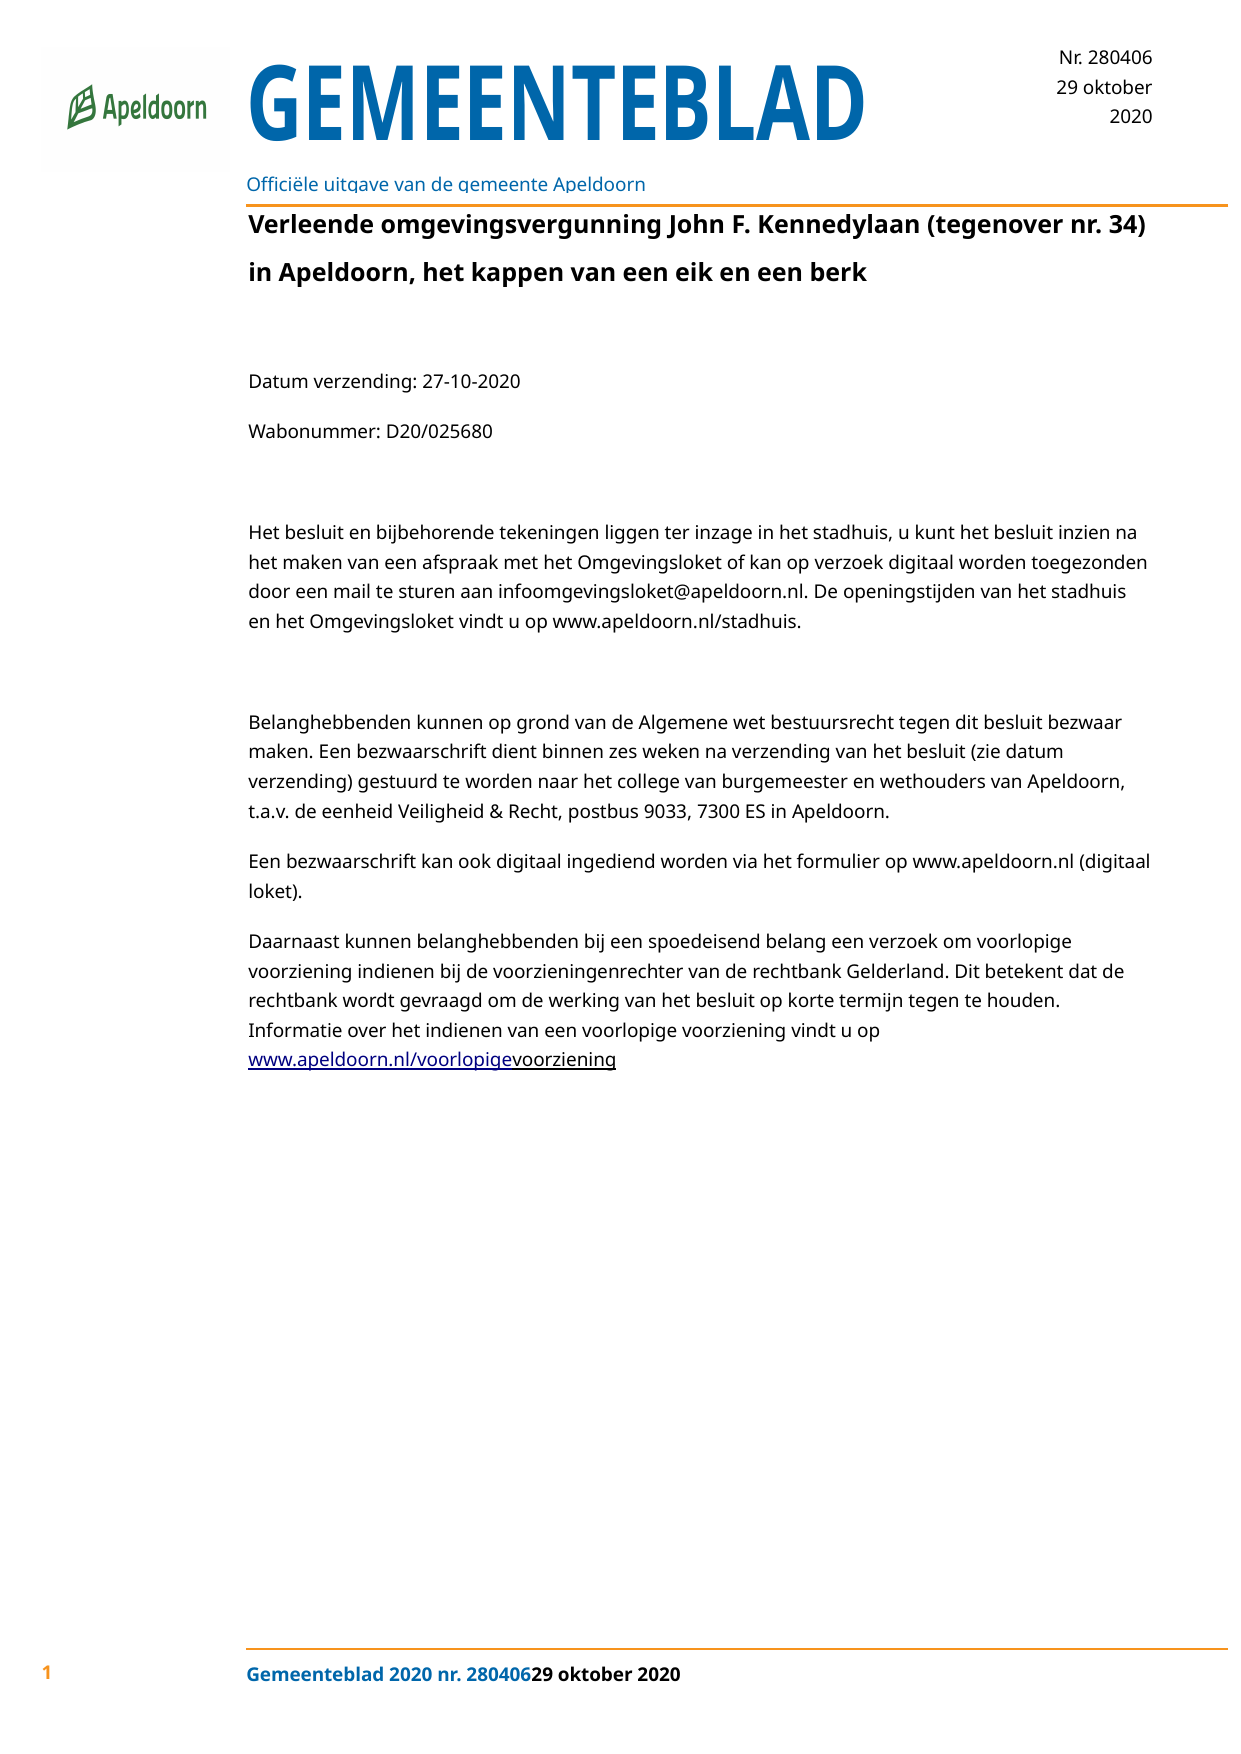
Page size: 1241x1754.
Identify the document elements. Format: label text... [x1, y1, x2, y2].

text Daarnaast kunnen belanghebbenden bij een spoedeisend belang een verzoek om voorlopige voorziening indienen bij de voorzieningenrechter van de rechtbank Gelderland. Dit betekent dat de rechtbank wordt gevraagd om de werking van het besluit op korte termijn tegen te houden. Informatie over het indienen van een voorlopige voorziening vindt u op www.apeldoorn.nl/voorlopigevoorziening [248, 928, 1152, 1072]
picture [41, 47, 231, 172]
text Verleende omgevingsvergunning John F. Kennedylaan (tegenover nr. 34) in Apeldoorn, het kappen van een eik en een berk [248, 207, 1152, 288]
text Datum verzending: 27-10-2020 [248, 368, 1152, 394]
text Een bezwaarschrift kan ook digitaal ingediend worden via het formulier op www.apeldoorn.nl (digitaal loket). [248, 848, 1152, 904]
text Belanghebbenden kunnen op grond van de Algemene wet bestuursrecht tegen dit besluit bezwaar maken. Een bezwaarschrift dient binnen zes weken na verzending van het besluit (zie datum verzending) gestuurd te worden naar het college van burgemeester en wethouders van Apeldoorn, t.a.v. de eenheid Veiligheid & Recht, postbus 9033, 7300 ES in Apeldoorn. [248, 709, 1152, 824]
text Wabonummer: D20/025680 [248, 419, 1152, 444]
text Het besluit en bijbehorende tekeningen liggen ter inzage in het stadhuis, u kunt het besluit inzien na het maken van een afspraak met het Omgevingsloket of kan op verzoek digitaal worden toegezonden door een mail te sturen aan infoomgevingsloket@apeldoorn.nl. De openingstijden van het stadhuis en het Omgevingsloket vindt u op www.apeldoorn.nl/stadhuis. [248, 519, 1152, 634]
